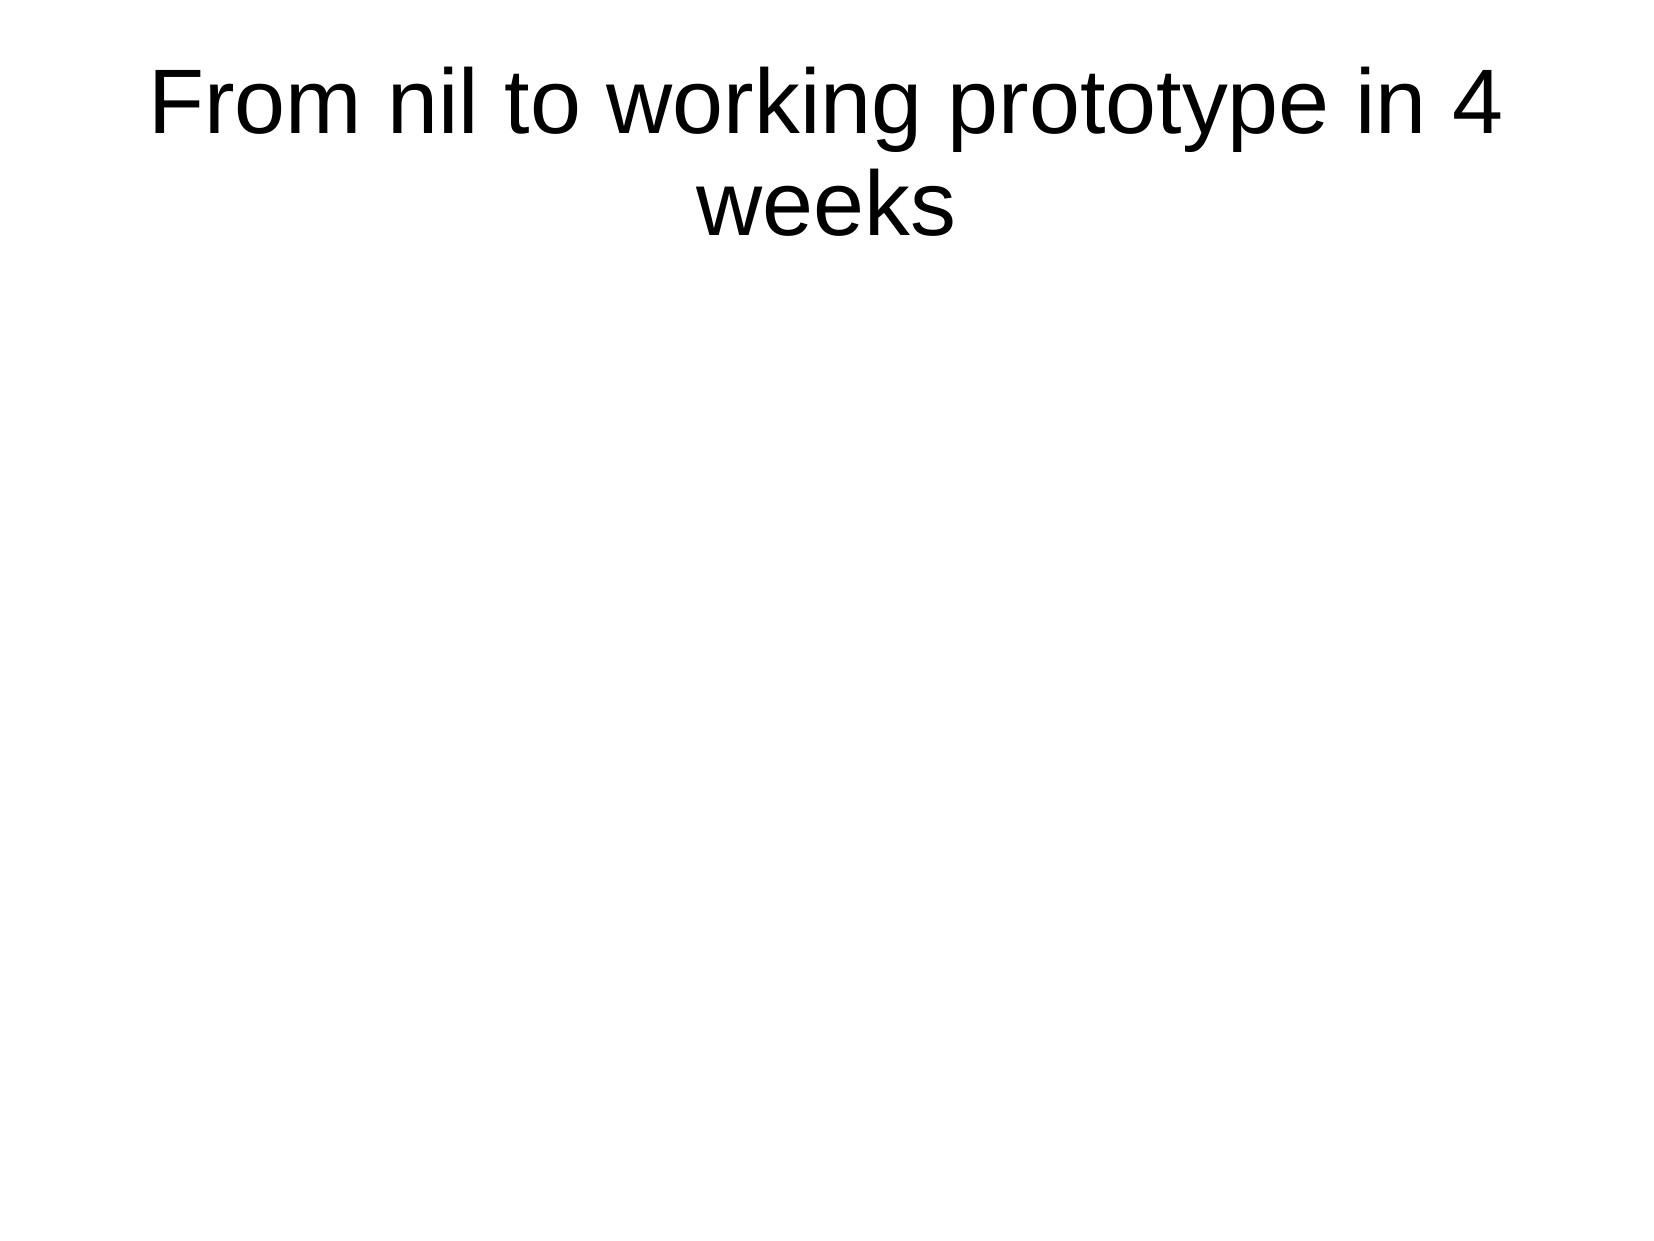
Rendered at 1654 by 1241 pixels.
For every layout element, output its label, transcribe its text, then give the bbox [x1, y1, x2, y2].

title From nil to working prototype in 4 weeks [82, 49, 1571, 257]
